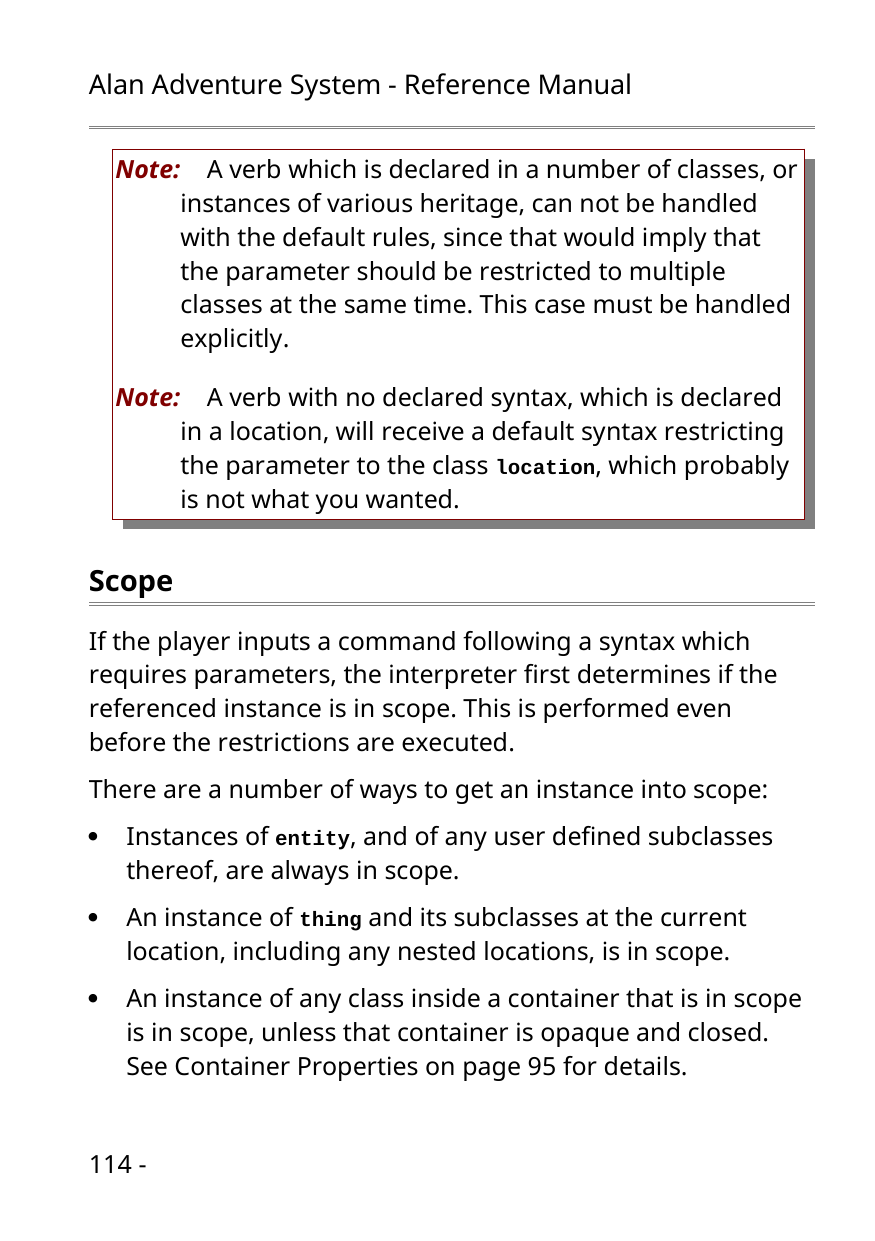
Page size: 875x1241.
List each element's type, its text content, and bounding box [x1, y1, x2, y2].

list An instance of any class inside a container that is in scope is in scope, unless that container is opaque and closed. See Container Properties on page 70 for details. [88, 981, 815, 1083]
list A verb with no declared syntax, which is declared in a location, will receive a default syntax restricting the parameter to the class location, which probably is not what you wanted. [113, 377, 804, 519]
subtitle Scope [88, 561, 815, 605]
list A verb which is declared in a number of classes, or instances of various heritage, can not be handled with the default rules, since that would imply that the parameter should be restricted to multiple classes at the same time. This case must be handled explicitly. [113, 150, 804, 355]
text If the player inputs a command following a syntax which requires parameters, the interpreter first determines if the referenced instance is in scope. This is performed even before the restrictions are executed. [88, 623, 815, 759]
text There are a number of ways to get an instance into scope: [88, 772, 815, 806]
list An instance of thing and its subclasses at the current location, including any nested locations, is in scope. [88, 900, 815, 968]
list Instances of entity, and of any user defined subclasses thereof, are always in scope. [88, 819, 815, 887]
